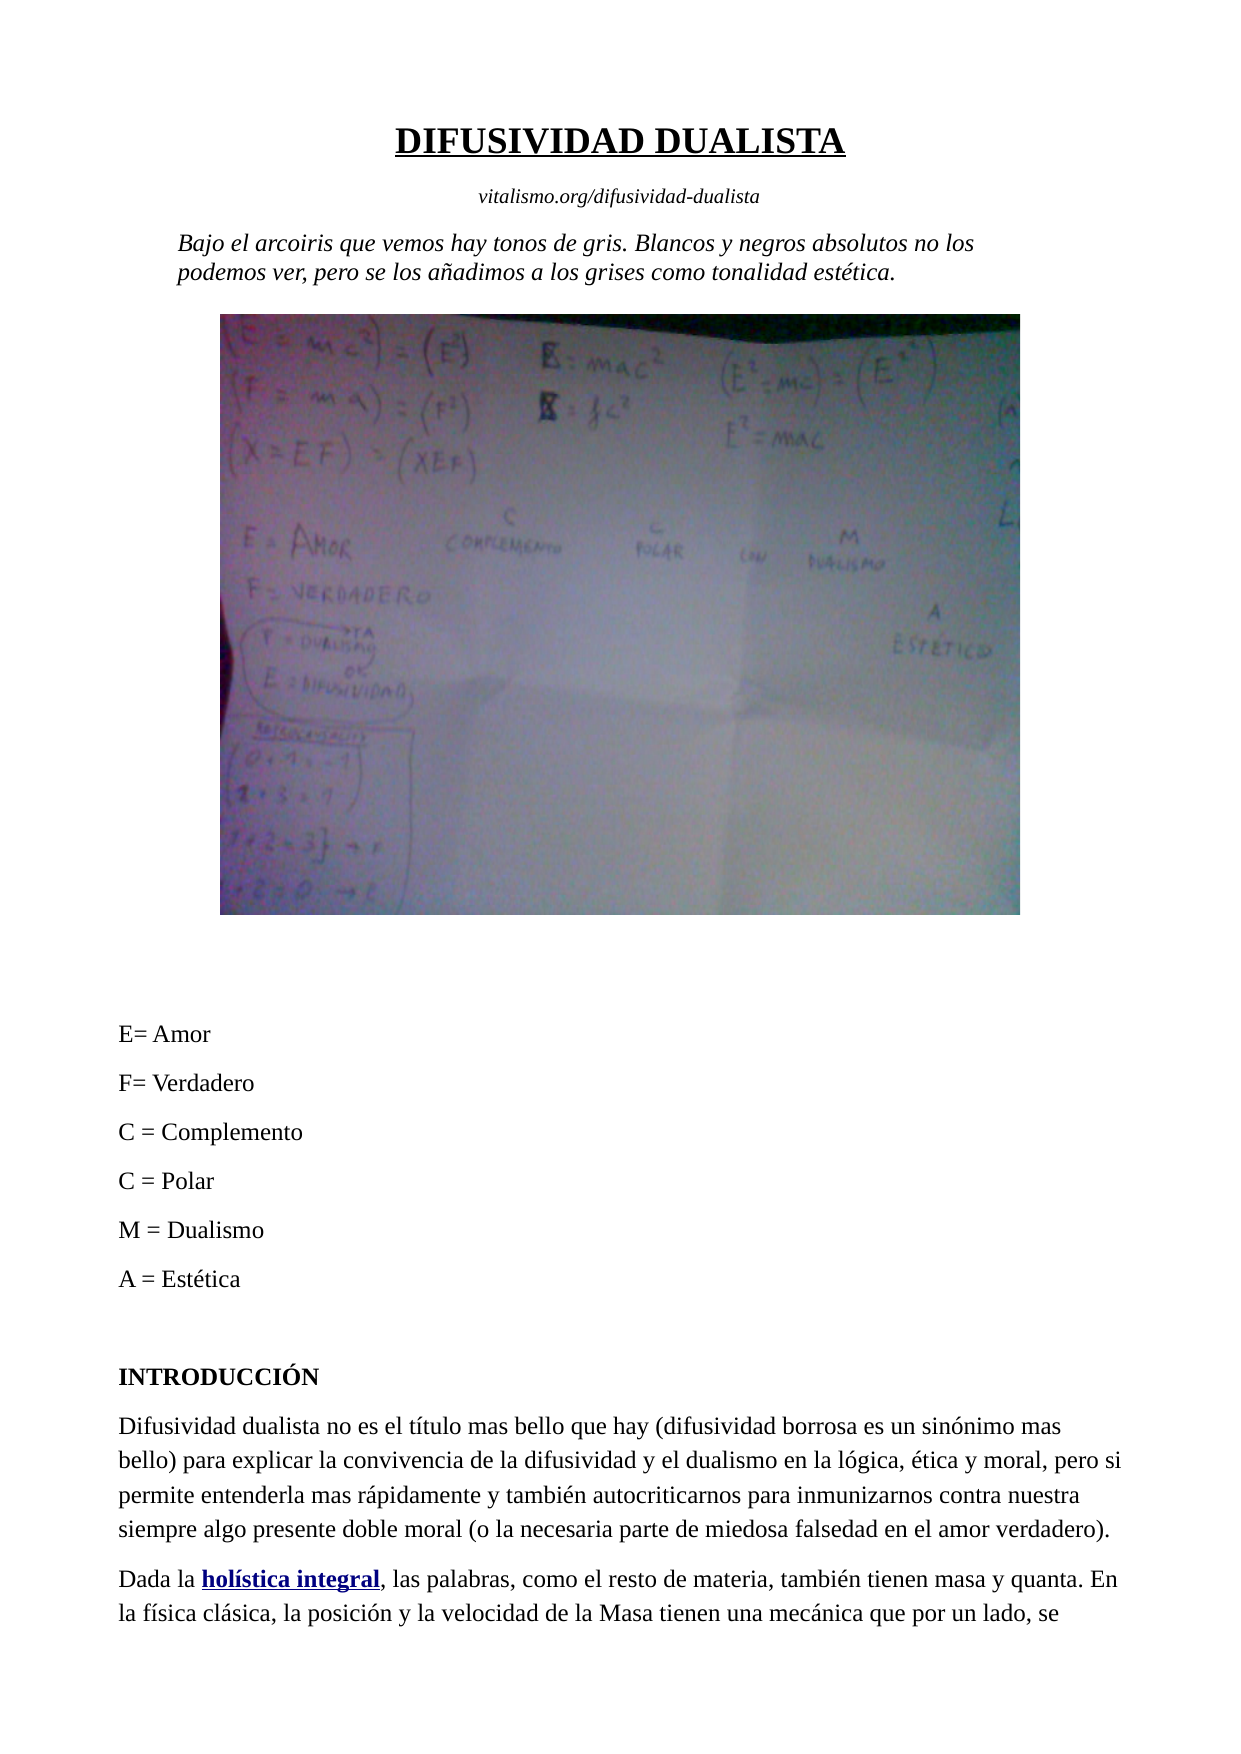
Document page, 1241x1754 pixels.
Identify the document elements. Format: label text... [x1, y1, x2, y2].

text A = Estética [118, 1264, 1122, 1293]
text vitalismo.org/difusividad-dualista [118, 184, 1122, 208]
text DIFUSIVIDAD DUALISTA [118, 118, 1122, 161]
text C = Complemento [118, 1117, 1122, 1146]
text F= Verdadero [118, 1068, 1122, 1096]
text Dada la holística integral, las palabras, como el resto de materia, también tienen masa y quanta. En la física clásica, la posición y la velocidad de la Masa tienen una mecánica que por un lado, se [118, 1564, 1122, 1627]
text E= Amor [118, 1019, 1122, 1047]
text INTRODUCCIÓN [118, 1362, 1122, 1391]
text Bajo el arcoiris que vemos hay tonos de gris. Blancos y negros absolutos no los podemos ver, pero se los añadimos a los grises como tonalidad estética. [177, 228, 1063, 285]
text M = Dualismo [118, 1215, 1122, 1244]
text C = Polar [118, 1166, 1122, 1194]
picture [220, 314, 1020, 915]
text Difusividad dualista no es el título mas bello que hay (difusividad borrosa es un sinónimo mas bello) para explicar la convivencia de la difusividad y el dualismo en la lógica, ética y moral, pero si permite entenderla mas rápidamente y también autocriticarnos para inmunizarnos contra nuestra siempre algo presente doble moral (o la necesaria parte de miedosa falsedad en el amor verdadero). [118, 1411, 1122, 1543]
